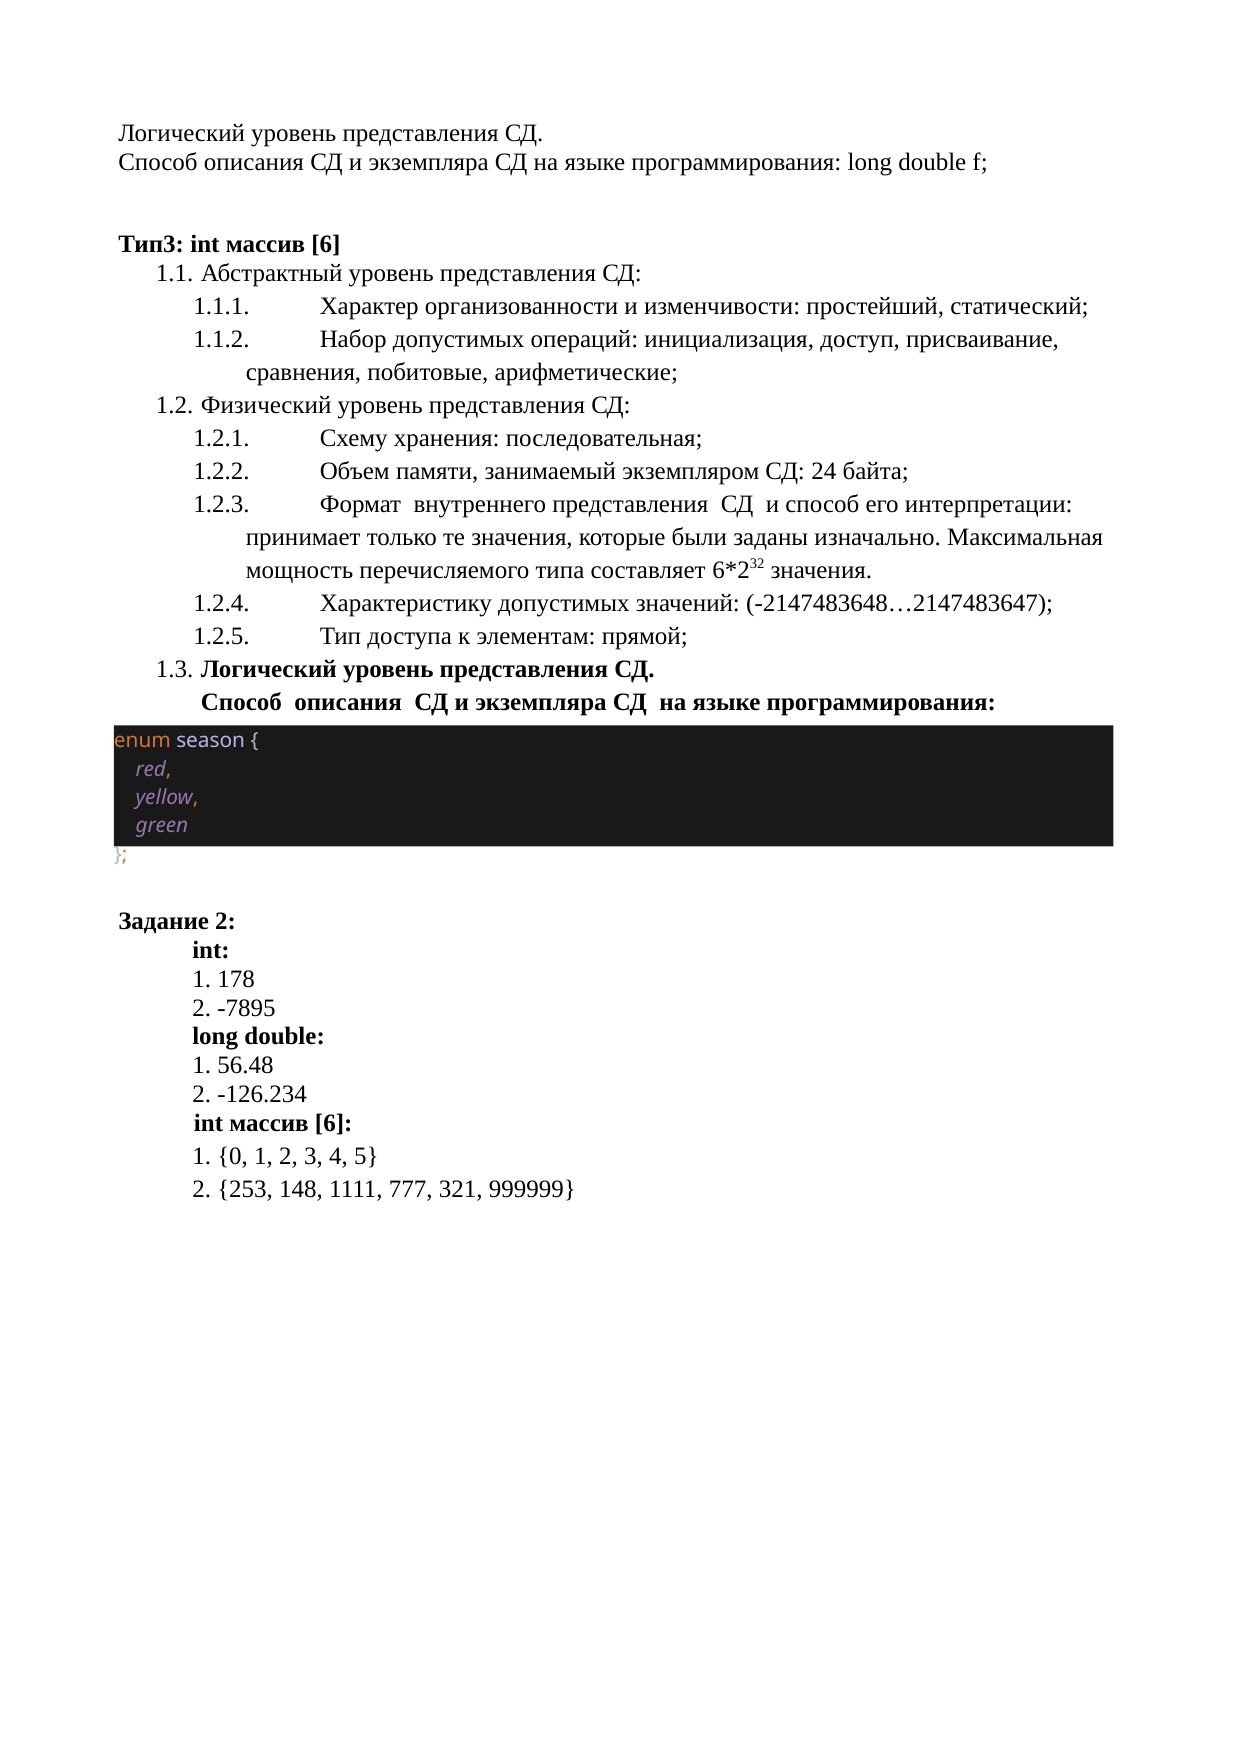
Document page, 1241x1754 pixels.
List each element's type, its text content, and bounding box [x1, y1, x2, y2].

list Логический уровень представления СД. Способ описания СД и экземпляра СД на языке программирования: [156, 654, 1122, 749]
list Схему хранения: последовательная; [193, 423, 1122, 452]
list Тип доступа к элементам: прямой; [193, 621, 1122, 650]
text Тип3: int массив [6] [118, 229, 1122, 258]
text Задание 2: [118, 906, 1122, 935]
list Абстрактный уровень представления СД: [156, 258, 1122, 287]
text int массив [6]: 1. {0, 1, 2, 3, 4, 5} 2. {253, 148, 1111, 777, 321, 999999} [162, 1108, 1122, 1202]
text int: 1. 178 2. -7895 [192, 935, 1122, 1021]
text long double: 1. 56.48 2. -126.234 [192, 1021, 1122, 1108]
list Физический уровень представления СД: [156, 390, 1122, 419]
list Характер организованности и изменчивости: простейший, статический; [193, 291, 1122, 320]
list Характеристику допустимых значений: (-2147483648…2147483647); [193, 588, 1122, 617]
list Набор допустимых операций: инициализация, доступ, присваивание, сравнения, побитовые, арифметические; [193, 324, 1122, 386]
list Формат внутреннего представления СД и способ его интерпретации: принимает только те значения, которые были заданы изначально. Максимальная мощность перечисляемого типа составляет 6*232 значения. [193, 489, 1122, 584]
text Логический уровень представления СД. Способ описания СД и экземпляра СД на языке программирования: long double f; [118, 118, 1122, 176]
list Объем памяти, занимаемый экземпляром СД: 24 байта; [193, 456, 1122, 485]
